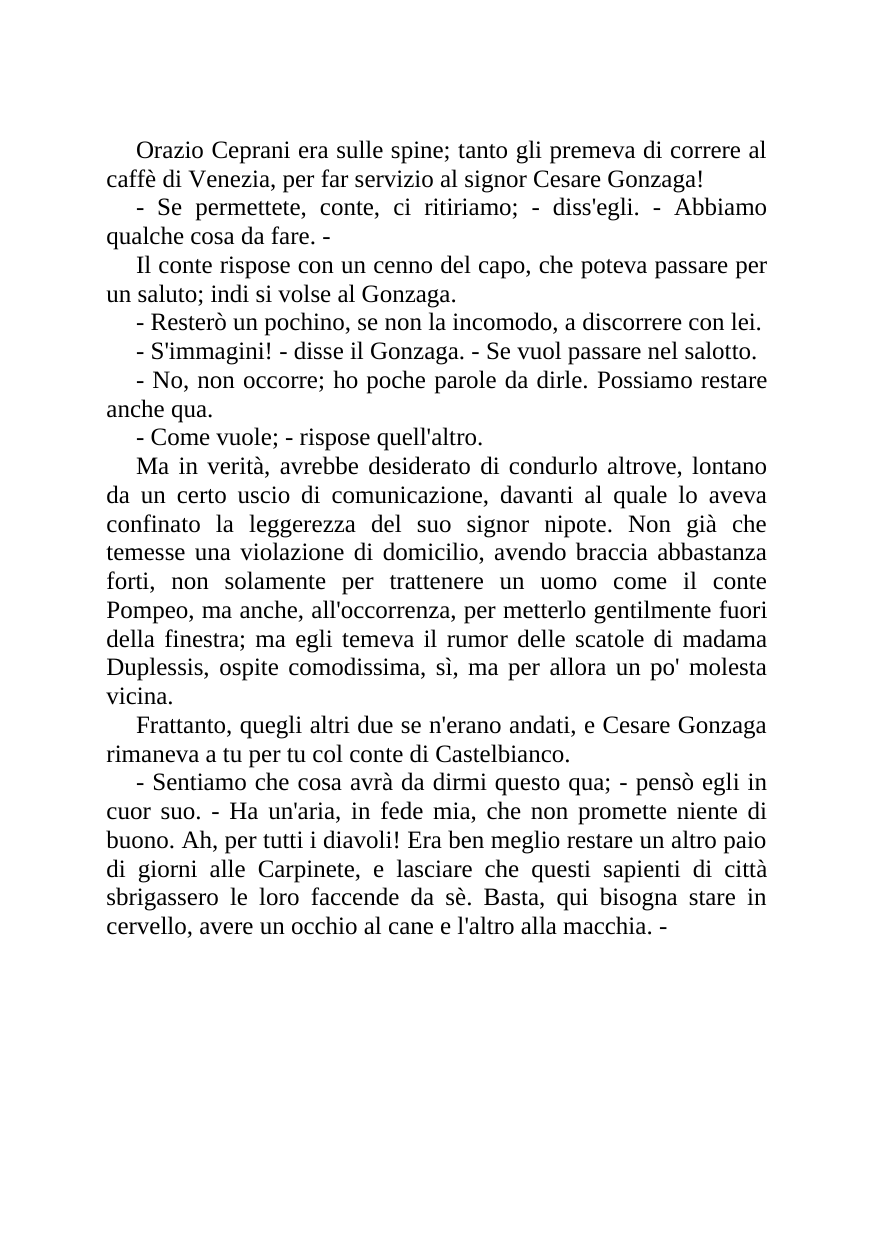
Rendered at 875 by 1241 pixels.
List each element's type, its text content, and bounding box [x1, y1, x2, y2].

text - Resterò un pochino, se non la incomodo, a discorrere con lei. [106, 307, 768, 336]
text - Come vuole; - rispose quell'altro. [106, 422, 768, 451]
text - No, non occorre; ho poche parole da dirle. Possiamo restare anche qua. [106, 365, 768, 422]
text Frattanto, quegli altri due se n'erano andati, e Cesare Gonzaga rimaneva a tu per tu col conte di Castelbianco. [106, 710, 768, 767]
text Ma in verità, avrebbe desiderato di condurlo altrove, lontano da un certo uscio di comunicazione, davanti al quale lo aveva confinato la leggerezza del suo signor nipote. Non già che temesse una violazione di domicilio, avendo braccia abbastanza forti, non solamente per trattenere un uomo come il conte Pompeo, ma anche, all'occorrenza, per metterlo gentilmente fuori della finestra; ma egli temeva il rumor delle scatole di madama Duplessis, ospite comodissima, sì, ma per allora un po' molesta vicina. [106, 451, 768, 710]
text Il conte rispose con un cenno del capo, che poteva passare per un saluto; indi si volse al Gonzaga. [106, 250, 768, 307]
text - S'immagini! - disse il Gonzaga. - Se vuol passare nel salotto. [106, 336, 768, 365]
text Orazio Ceprani era sulle spine; tanto gli premeva di correre al caffè di Venezia, per far servizio al signor Cesare Gonzaga! [106, 135, 768, 192]
text - Sentiamo che cosa avrà da dirmi questo qua; - pensò egli in cuor suo. - Ha un'aria, in fede mia, che non promette niente di buono. Ah, per tutti i diavoli! Era ben meglio restare un altro paio di giorni alle Carpinete, e lasciare che questi sapienti di città sbrigassero le loro faccende da sè. Basta, qui bisogna stare in cervello, avere un occhio al cane e l'altro alla macchia. - [106, 767, 768, 940]
text - Se permettete, conte, ci ritiriamo; - diss'egli. - Abbiamo qualche cosa da fare. - [106, 192, 768, 250]
